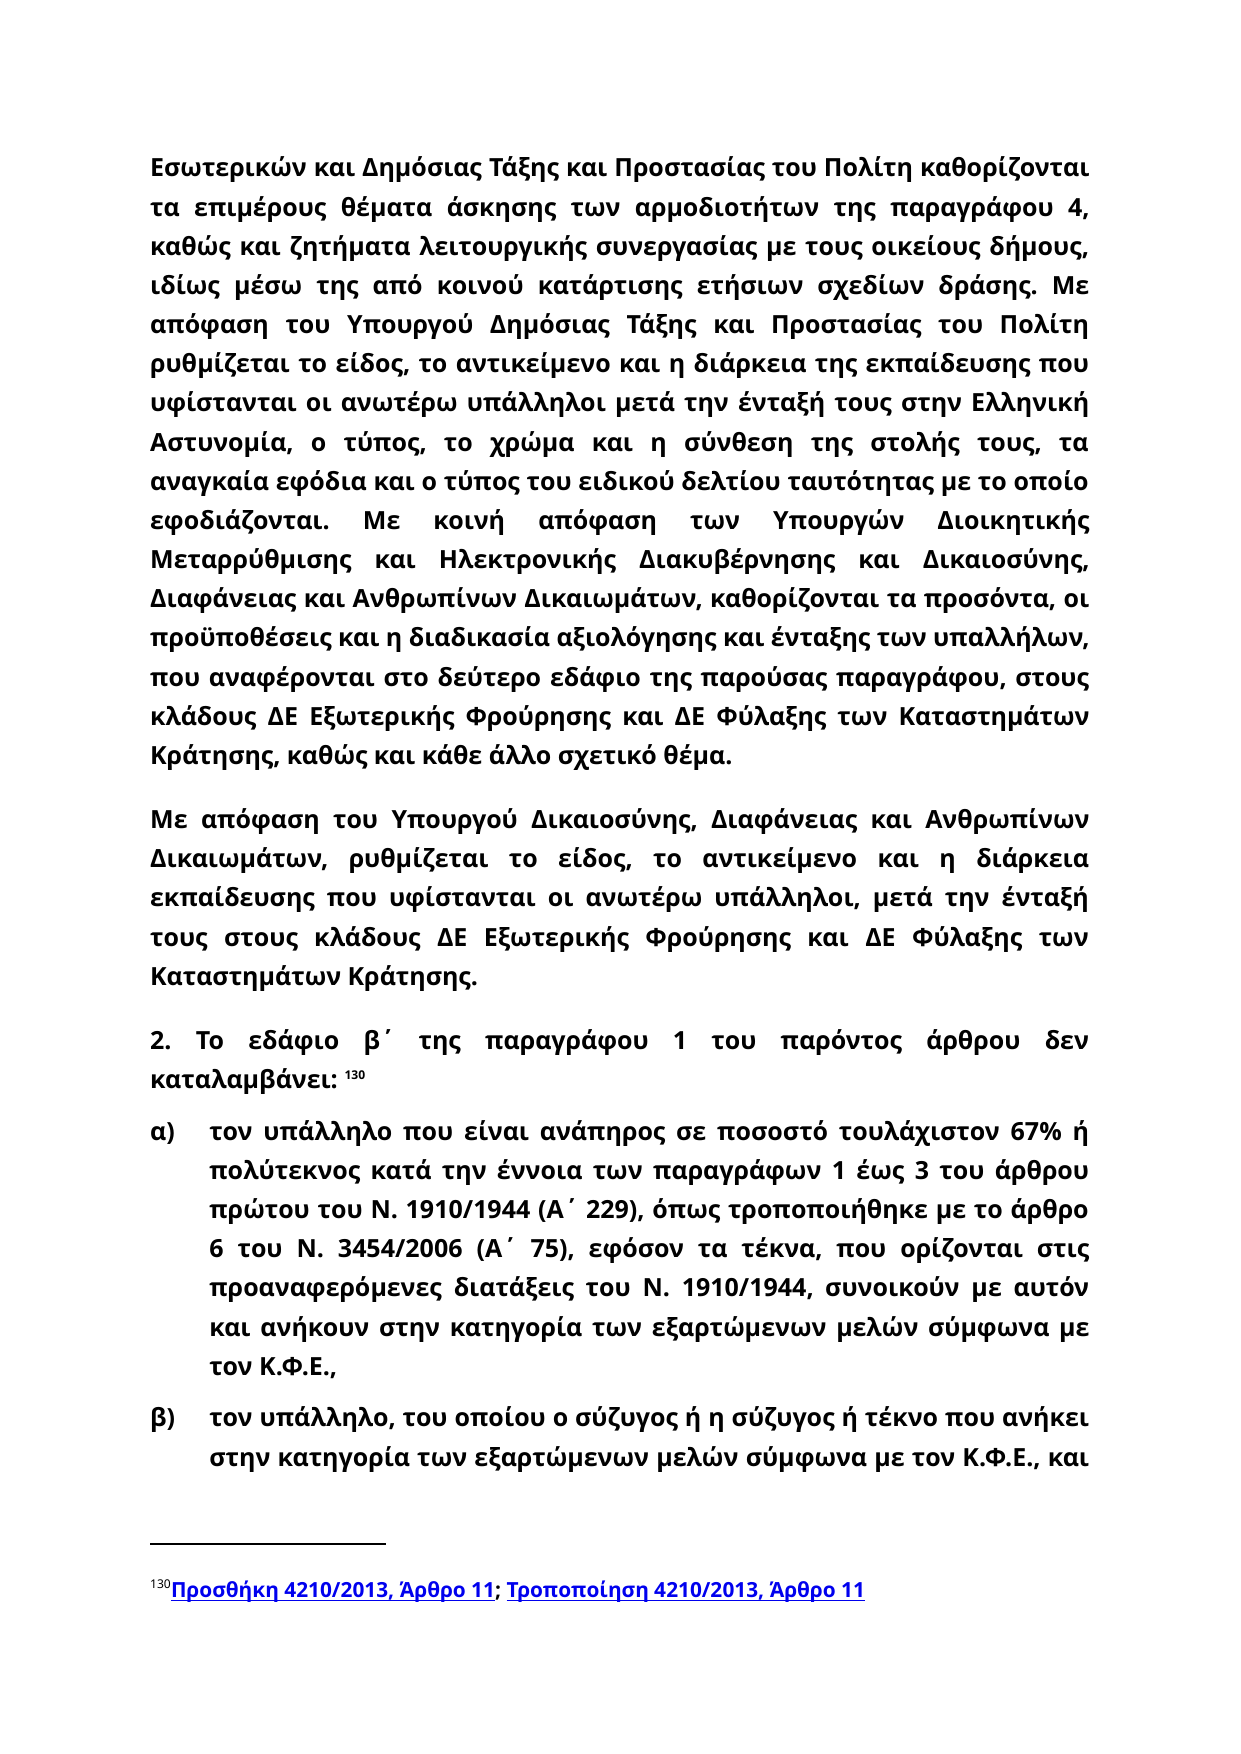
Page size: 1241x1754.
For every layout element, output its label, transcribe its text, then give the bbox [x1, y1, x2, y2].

text 2. Το εδάφιο β΄ της παραγράφου 1 του παρόντος άρθρου δεν καταλαμβάνει: [150, 1022, 1090, 1096]
text Με απόφαση του Υπουργού Δικαιοσύνης, Διαφάνειας και Ανθρωπίνων Δικαιωμάτων, ρυθμίζεται το είδος, το αντικείμενο και η διάρκεια εκπαίδευσης που υφίστανται οι ανωτέρω υπάλληλοι, μετά την ένταξή τους στους κλάδους ΔΕ Εξωτερικής Φρούρησης και ΔΕ Φύλαξης των Καταστημάτων Κράτησης. [150, 802, 1090, 992]
text Προσθήκη 4210/2013, Άρθρο 11; Τροποποίηση 4210/2013, Άρθρο 11 [150, 1576, 1090, 1604]
text Εσωτερικών και Δημόσιας Τάξης και Προστασίας του Πολίτη καθορίζονται τα επιμέρους θέματα άσκησης των αρμοδιοτήτων της παραγράφου 4, καθώς και ζητήματα λειτουργικής συνεργασίας με τους οικείους δήμους, ιδίως μέσω της από κοινού κατάρτισης ετήσιων σχεδίων δράσης. Με απόφαση του Υπουργού Δημόσιας Τάξης και Προστασίας του Πολίτη ρυθμίζεται το είδος, το αντικείμενο και η διάρκεια της εκπαίδευσης που υφίστανται οι ανωτέρω υπάλληλοι μετά την ένταξή τους στην Ελληνική Αστυνομία, ο τύπος, το χρώμα και η σύνθεση της στολής τους, τα αναγκαία εφόδια και ο τύπος του ειδικού δελτίου ταυτότητας με το οποίο εφοδιάζονται. Με κοινή απόφαση των Υπουργών Διοικητικής Μεταρρύθμισης και Ηλεκτρονικής Διακυβέρνησης και Δικαιοσύνης, Διαφάνειας και Ανθρωπίνων Δικαιωμάτων, καθορίζονται τα προσόντα, οι προϋποθέσεις και η διαδικασία αξιολόγησης και ένταξης των υπαλλήλων, που αναφέρονται στο δεύτερο εδάφιο της παρούσας παραγράφου, στους κλάδους ΔΕ Εξωτερικής Φρούρησης και ΔΕ Φύλαξης των Καταστημάτων Κράτησης, καθώς και κάθε άλλο σχετικό θέμα. [150, 150, 1090, 772]
list β) τον υπάλληλο, του οποίου ο σύζυγος ή η σύζυγος ή τέκνο που ανήκει στην κατηγορία των εξαρτώμενων μελών σύμφωνα με τον Κ.Φ.Ε., και [150, 1400, 1090, 1473]
list α) τον υπάλληλο που είναι ανάπηρος σε ποσοστό τουλάχιστον 67% ή πολύτεκνος κατά την έννοια των παραγράφων 1 έως 3 του άρθρου πρώτου του Ν. 1910/1944 (Α΄ 229), όπως τροποποιήθηκε με το άρθρο 6 του Ν. 3454/2006 (Α΄ 75), εφόσον τα τέκνα, που ορίζονται στις προαναφερόμενες διατάξεις του Ν. 1910/1944, συνοικούν με αυτόν και ανήκουν στην κατηγορία των εξαρτώμενων μελών σύμφωνα με τον Κ.Φ.Ε., [150, 1113, 1090, 1382]
